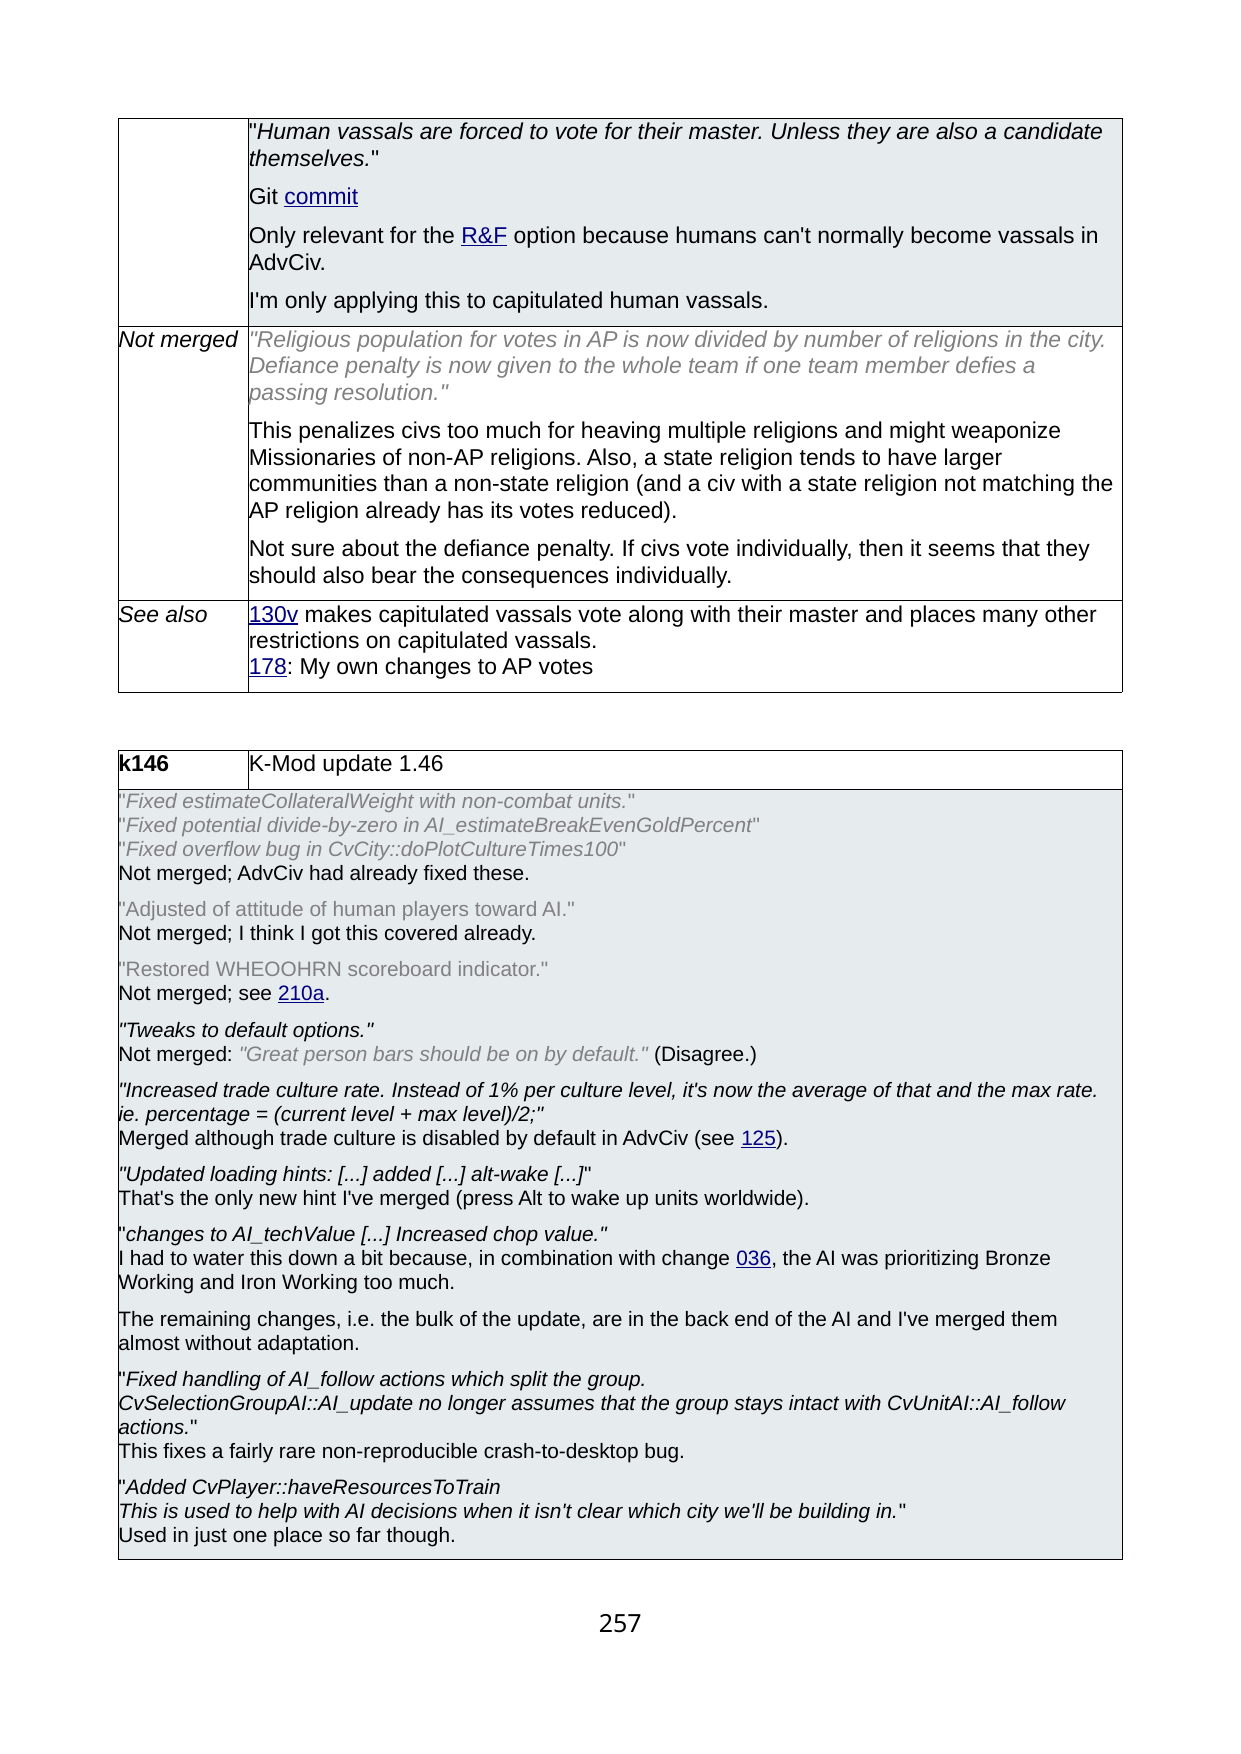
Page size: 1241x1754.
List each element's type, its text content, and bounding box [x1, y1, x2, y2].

table_cell Not merged [119, 327, 248, 600]
table_header k146 [119, 751, 248, 788]
table_header K-Mod update 1.46 [249, 751, 1122, 788]
table_cell "Fixed estimateCollateralWeight with non-combat units." "Fixed potential divide-by-zero in AI_estimateBreakEvenGoldPercent" "Fixed overflow bug in CvCity::doPlotCultureTimes100" Not merged; AdvCiv had already fixed these. "Adjusted of attitude of human players toward AI." Not merged; I think I got this covered already. "Restored WHEOOHRN scoreboard indicator." Not merged; see 210a. "Tweaks to default options." Not merged: "Great person bars should be on by default." (Disagree.) "Increased trade culture rate. Instead of 1% per culture level, it's now the average of that and the max rate. ie. percentage = (current level + max level)/2;" Merged although trade culture is disabled by default in AdvCiv (see 125). "Updated loading hints: [...] added [...] alt-wake [...]" That's the only new hint I've merged (press Alt to wake up units worldwide). "changes to AI_techValue [...] Increased chop value." I had to water this down a bit because, in combination with change 036, the AI was prioritizing Bronze Working and Iron Working too much. The remaining changes, i.e. the bulk of the update, are in the back end of the AI and I've merged them almost without adaptation. "Fixed handling of AI_follow actions which split the group. CvSelectionGroupAI::AI_update no longer assumes that the group stays intact with CvUnitAI::AI_follow actions." This fixes a fairly rare non-reproducible crash-to-desktop bug. "Added CvPlayer::haveResourcesToTrain This is used to help with AI decisions when it isn't clear which city we'll be building in." Used in just one place so far though. [119, 790, 1122, 1559]
table_cell 130v makes capitulated vassals vote along with their master and places many other restrictions on capitulated vassals. 178: My own changes to AP votes [249, 601, 1122, 692]
table_cell "Religious population for votes in AP is now divided by number of religions in the city. Defiance penalty is now given to the whole team if one team member defies a passing resolution." This penalizes civs too much for heaving multiple religions and might weaponize Missionaries of non-AP religions. Also, a state religion tends to have larger communities than a non-state religion (and a civ with a state religion not matching the AP religion already has its votes reduced). Not sure about the defiance penalty. If civs vote individually, then it seems that they should also bear the consequences individually. [249, 327, 1122, 600]
table_cell [119, 119, 248, 326]
table_cell "Human vassals are forced to vote for their master. Unless they are also a candidate themselves." Git commit Only relevant for the R&F option because humans can't normally become vassals in AdvCiv. I'm only applying this to capitulated human vassals. [249, 119, 1122, 326]
table_cell See also [119, 601, 248, 692]
